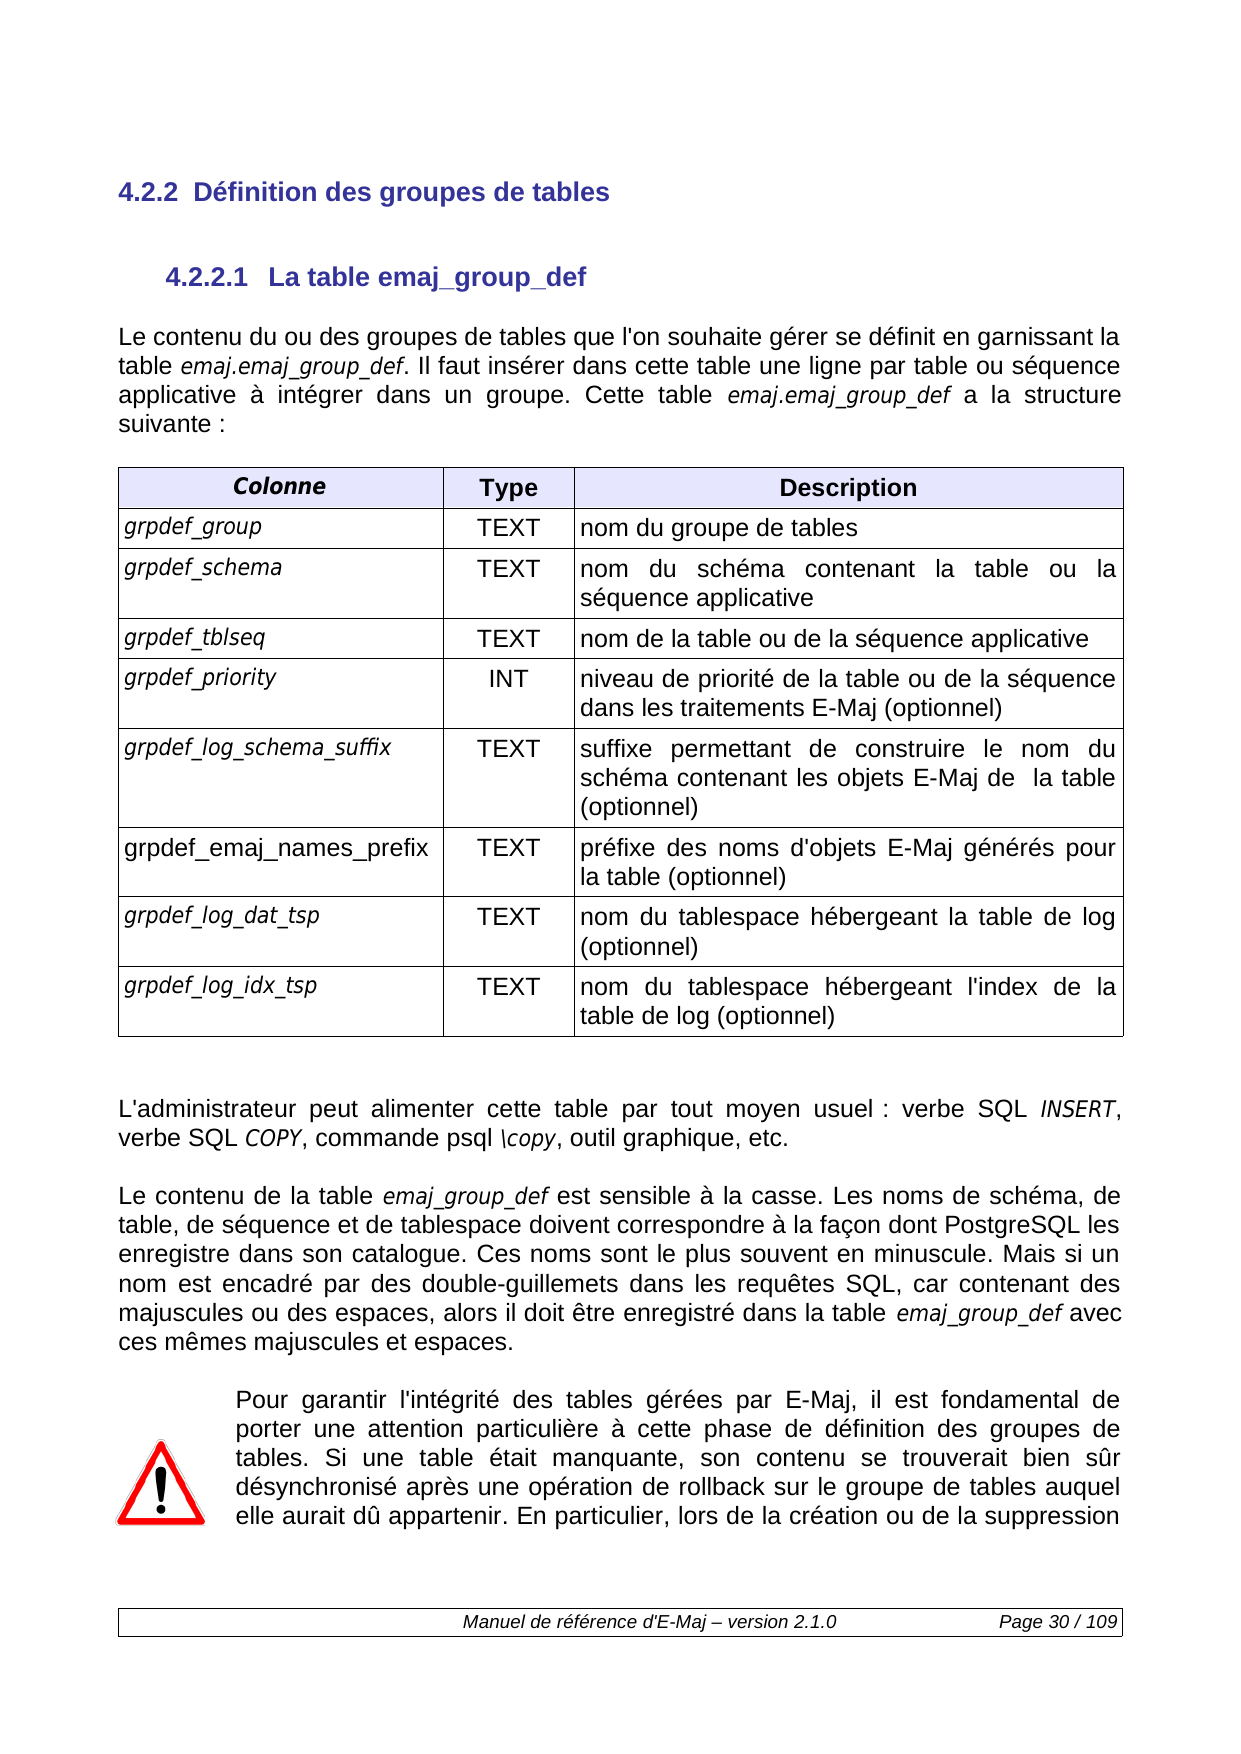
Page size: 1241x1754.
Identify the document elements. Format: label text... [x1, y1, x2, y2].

table_cell grpdef_log_schema_suffix [119, 729, 443, 827]
table_cell grpdef_priority [119, 659, 443, 728]
table_cell nom de la table ou de la séquence applicative [575, 619, 1123, 658]
table_cell grpdef_log_dat_tsp [119, 897, 443, 966]
table_cell TEXT [444, 619, 574, 658]
text Le contenu du ou des groupes de tables que l'on souhaite gérer se définit en garnissant la table emaj.emaj_group_def. Il faut insérer dans cette table une ligne par table ou séquence applicative à intégrer dans un groupe. Cette table emaj.emaj_group_def a la structure suivante : [118, 321, 1122, 438]
table_header Type [444, 468, 574, 507]
table_cell niveau de priorité de la table ou de la séquence dans les traitements E-Maj (optionnel) [575, 659, 1123, 728]
text L'administrateur peut alimenter cette table par tout moyen usuel : verbe SQL INSERT, verbe SQL COPY, commande psql \copy, outil graphique, etc. [118, 1094, 1122, 1152]
table_cell grpdef_emaj_names_prefix [119, 828, 443, 896]
table_cell TEXT [444, 509, 574, 548]
table_header Description [575, 468, 1123, 507]
text Pour garantir l'intégrité des tables gérées par E-Maj, il est fondamental de porter une attention particulière à cette phase de définition des groupes de tables. Si une table était manquante, son contenu se trouverait bien sûr désynchronisé après une opération de rollback sur le groupe de tables auquel elle aurait dû appartenir. En particulier, lors de la création ou de la suppression [235, 1385, 1122, 1530]
table_cell nom du schéma contenant la table ou la séquence applicative [575, 549, 1123, 618]
table_cell TEXT [444, 967, 574, 1036]
table_cell nom du tablespace hébergeant l'index de la table de log (optionnel) [575, 967, 1123, 1036]
table_cell grpdef_schema [119, 549, 443, 618]
text Le contenu de la table emaj_group_def est sensible à la casse. Les noms de schéma, de table, de séquence et de tablespace doivent correspondre à la façon dont PostgreSQL les enregistre dans son catalogue. Ces noms sont le plus souvent en minuscule. Mais si un nom est encadré par des double-guillemets dans les requêtes SQL, car contenant des majuscules ou des espaces, alors il doit être enregistré dans la table emaj_group_def avec ces mêmes majuscules et espaces. [118, 1181, 1122, 1356]
table_cell INT [444, 659, 574, 728]
table_cell nom du groupe de tables [575, 509, 1123, 548]
table_cell TEXT [444, 729, 574, 827]
table_cell grpdef_tblseq [119, 619, 443, 658]
subtitle Définition des groupes de tables [118, 176, 1122, 207]
picture [115, 1439, 206, 1526]
table_cell nom du tablespace hébergeant la table de log (optionnel) [575, 897, 1123, 966]
table_cell suffixe permettant de construire le nom du schéma contenant les objets E-Maj de la table (optionnel) [575, 729, 1123, 827]
subtitle La table emaj_group_def [165, 261, 1122, 292]
table_cell TEXT [444, 549, 574, 618]
table_cell grpdef_log_idx_tsp [119, 967, 443, 1036]
table_cell préfixe des noms d'objets E-Maj générés pour la table (optionnel) [575, 828, 1123, 896]
table_cell grpdef_group [119, 509, 443, 548]
table_cell TEXT [444, 897, 574, 966]
table_header Colonne [119, 468, 443, 507]
table_cell TEXT [444, 828, 574, 896]
